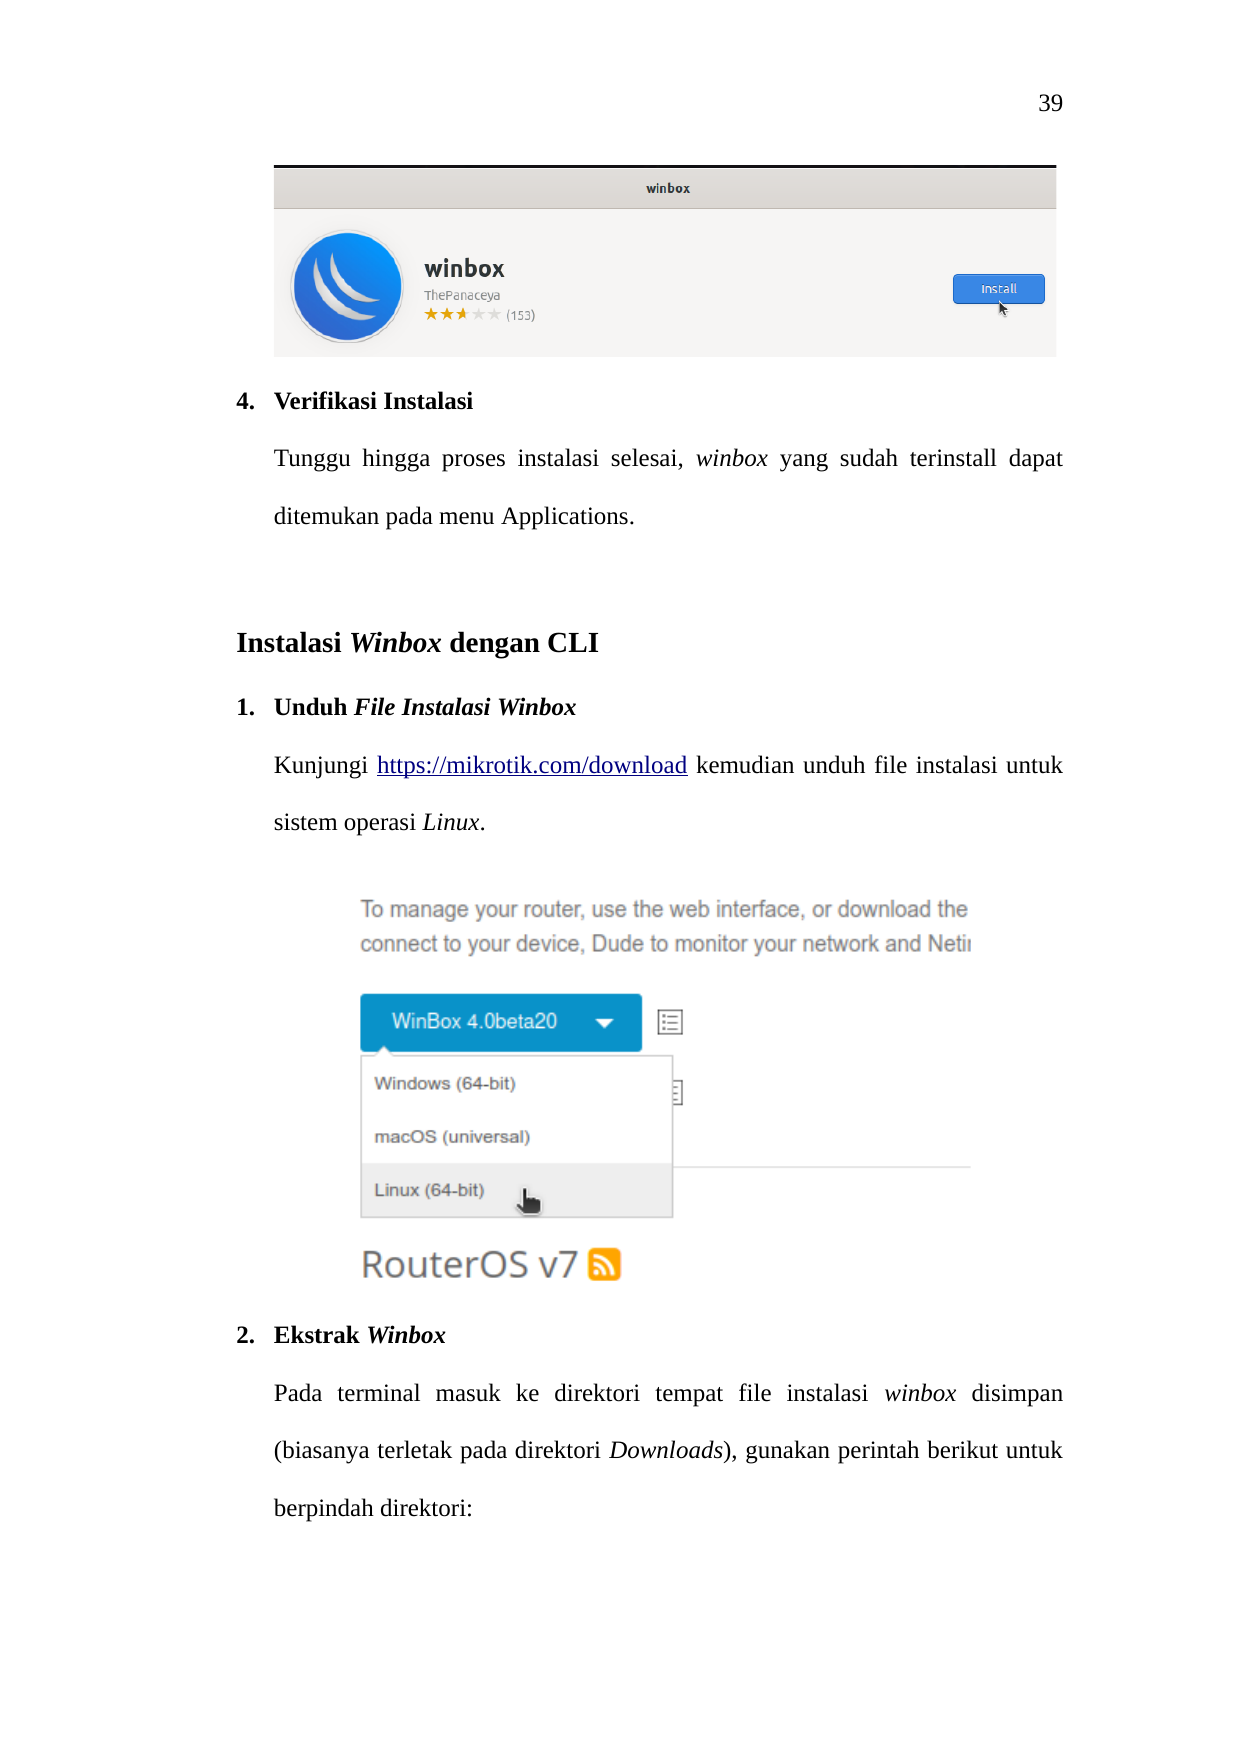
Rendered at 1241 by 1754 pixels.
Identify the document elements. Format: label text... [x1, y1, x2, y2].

picture [273, 165, 1057, 357]
list Tunggu hingga proses instalasi selesai, winbox yang sudah terinstall dapat ditemukan pada menu Applications. [236, 443, 1063, 529]
list Verifikasi Instalasi [236, 386, 1063, 414]
list Ekstrak Winbox [236, 1320, 1063, 1349]
text Instalasi Winbox dengan CLI [236, 625, 1063, 659]
list Unduh File Instalasi Winbox [236, 692, 1063, 721]
picture [273, 865, 971, 1292]
list Pada terminal masuk ke direktori tempat file instalasi winbox disimpan (biasanya terletak pada direktori Downloads), gunakan perintah berikut untuk berpindah direktori: [236, 1378, 1063, 1521]
list Kunjungi https://mikrotik.com/download kemudian unduh file instalasi untuk sistem operasi Linux. [236, 750, 1063, 836]
